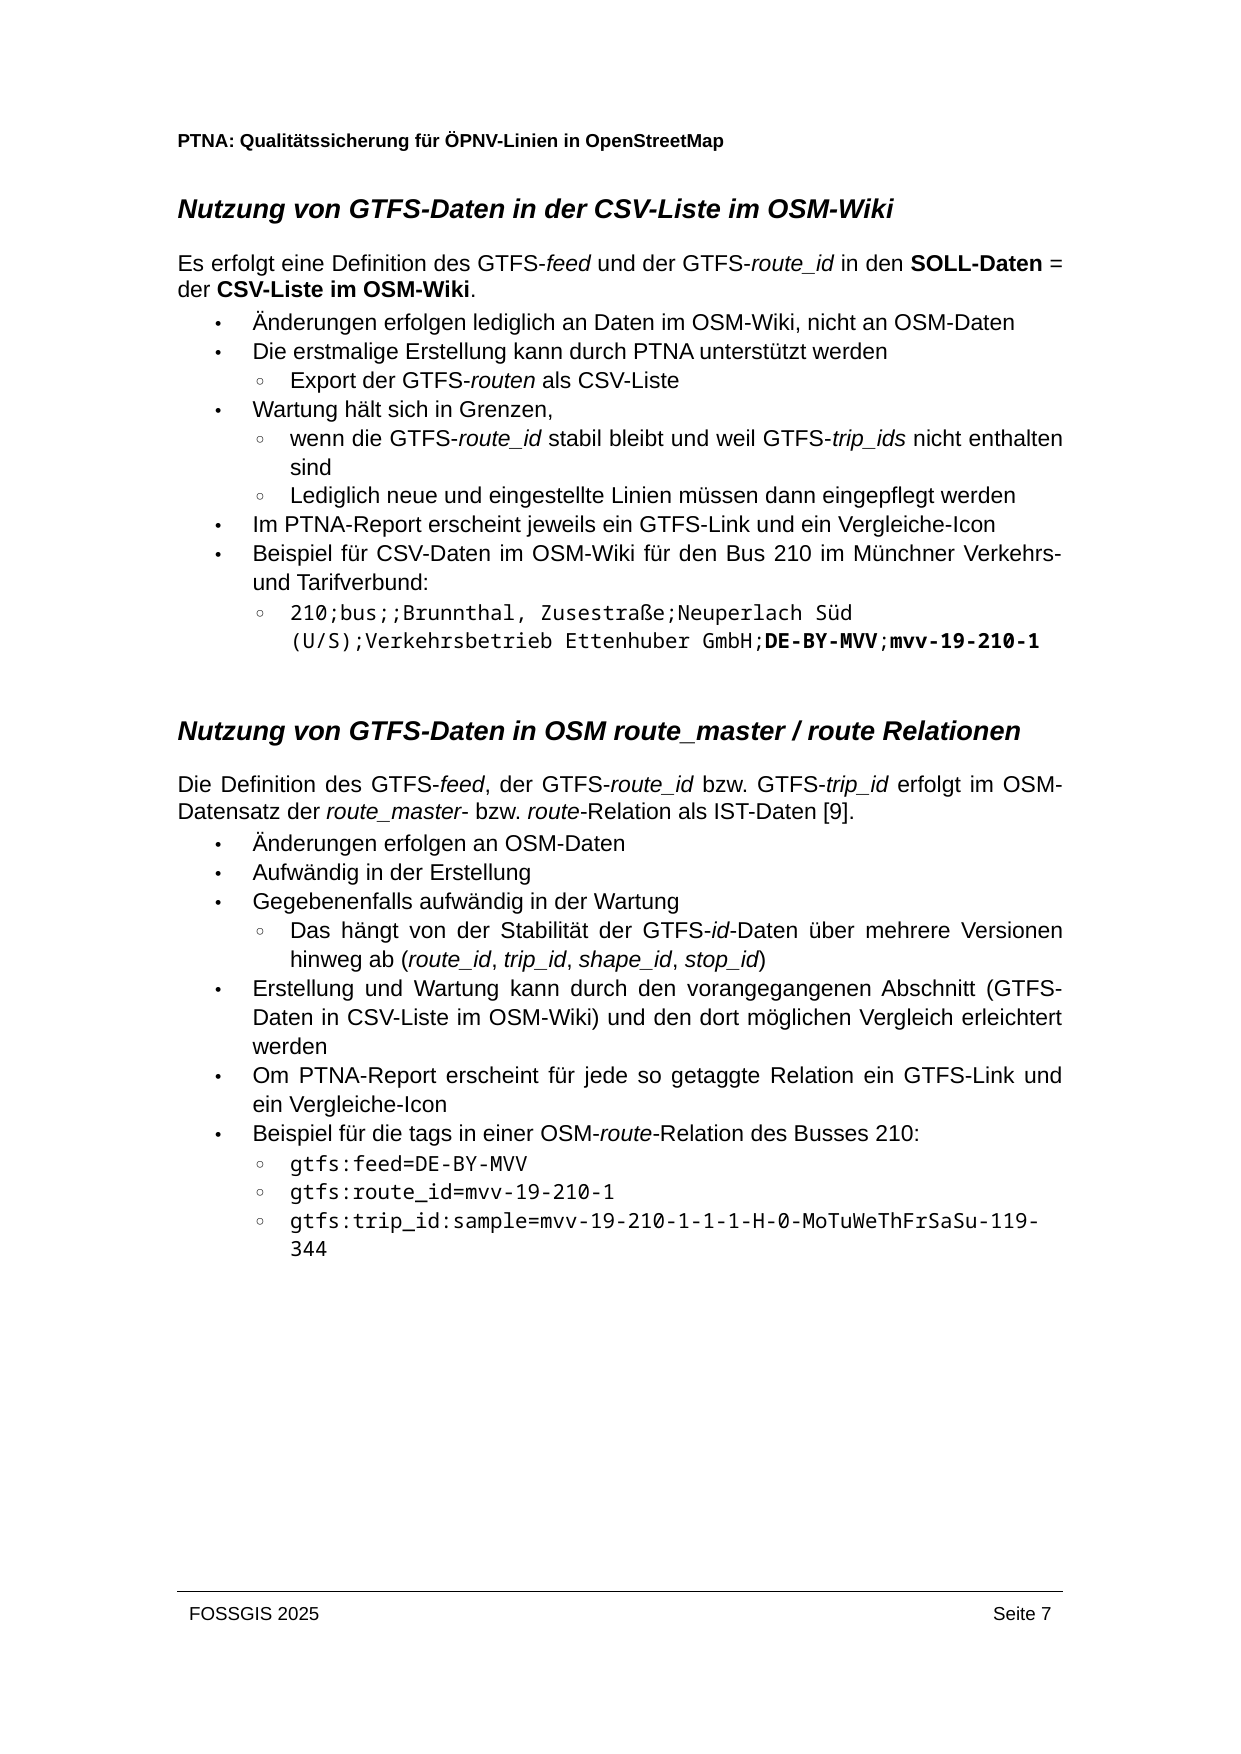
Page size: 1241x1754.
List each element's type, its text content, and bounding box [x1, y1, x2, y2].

list Wartung hält sich in Grenzen, [215, 396, 1063, 422]
list Lediglich neue und eingestellte Linien müssen dann eingepflegt werden [252, 482, 1063, 509]
list gtfs:route_id=mvv-19-210-1 [252, 1177, 1063, 1206]
list gtfs:trip_id:sample=mvv-19-210-1-1-1-H-0-MoTuWeThFrSaSu-119-344 [252, 1206, 1063, 1263]
list Im PTNA-Report erscheint jeweils ein GTFS-Link und ein Vergleiche-Icon [215, 511, 1063, 538]
list Beispiel für CSV-Daten im OSM-Wiki für den Bus 210 im Münchner Verkehrs- und Tarifverbund: [215, 540, 1063, 596]
subtitle Nutzung von GTFS-Daten in OSM route_master / route Relationen [177, 715, 1063, 746]
list Beispiel für die tags in einer OSM-route-Relation des Busses 210: [215, 1120, 1063, 1146]
list Änderungen erfolgen lediglich an Daten im OSM-Wiki, nicht an OSM-Daten [215, 309, 1063, 335]
list Gegebenenfalls aufwändig in der Wartung [215, 888, 1063, 914]
subtitle Es erfolgt eine Definition des GTFS-feed und der GTFS-route_id in den SOLL-Daten = der CSV-Liste im OSM-Wiki. [177, 250, 1063, 302]
list wenn die GTFS-route_id stabil bleibt und weil GTFS-trip_ids nicht enthalten sind [252, 424, 1063, 480]
list Änderungen erfolgen an OSM-Daten [215, 830, 1063, 857]
list Das hängt von der Stabilität der GTFS-id-Daten über mehrere Versionen hinweg ab (route_id, trip_id, shape_id, stop_id) [252, 917, 1063, 972]
list gtfs:feed=DE-BY-MVV [252, 1149, 1063, 1177]
list Export der GTFS-routen als CSV-Liste [252, 367, 1063, 393]
list 210;bus;;Brunnthal, Zusestraße;Neuperlach Süd (U/S);Verkehrsbetrieb Ettenhuber GmbH;DE-BY-MVV;mvv-19-210-1 [252, 598, 1063, 655]
list Erstellung und Wartung kann durch den vorangegangenen Abschnitt (GTFS-Daten in CSV-Liste im OSM-Wiki) und den dort möglichen Vergleich erleichtert werden [215, 975, 1063, 1059]
subtitle Nutzung von GTFS-Daten in der CSV-Liste im OSM-Wiki [177, 193, 1063, 225]
subtitle Die Definition des GTFS-feed, der GTFS-route_id bzw. GTFS-trip_id erfolgt im OSM-Datensatz der route_master- bzw. route-Relation als IST-Daten [9]. [177, 771, 1063, 824]
list Om PTNA-Report erscheint für jede so getaggte Relation ein GTFS-Link und ein Vergleiche-Icon [215, 1062, 1063, 1117]
list Aufwändig in der Erstellung [215, 859, 1063, 886]
list Die erstmalige Erstellung kann durch PTNA unterstützt werden [215, 338, 1063, 364]
